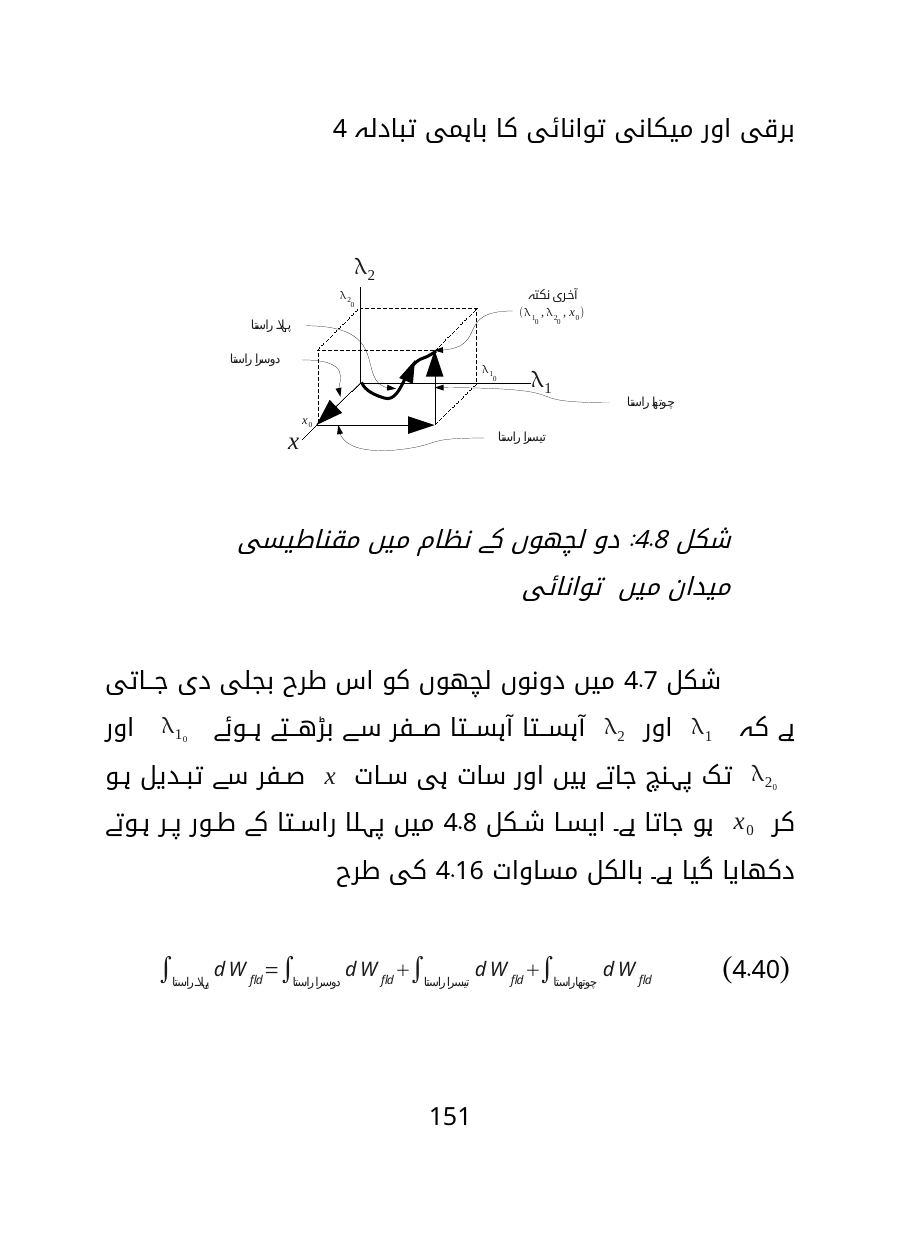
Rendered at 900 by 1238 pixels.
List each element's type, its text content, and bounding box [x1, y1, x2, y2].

table_header (4.40) [695, 941, 795, 1012]
text شکل 4.7 میں دونوں لچھوں کو اس طرح بجلی دی جاتی ہے کہ اورآہستا آہستا صفر سے بڑھتے ہوئے اورتک پہنچ جاتے ہیں اور سات ہی ساتصفر سے تبدیل ہو کرہو جاتا ہے۔ ایسا شکل 4.8 میں پہلا راستا کے طور پر ہوتے دکھایا گیا ہے۔ بالکل مساوات 4.16 کی طرح [105, 657, 795, 894]
text شکل 4.8: دو لچھوں کے نظام میں مقناطیسی میدان میں توانائی [169, 195, 731, 611]
table_header [105, 941, 695, 1012]
